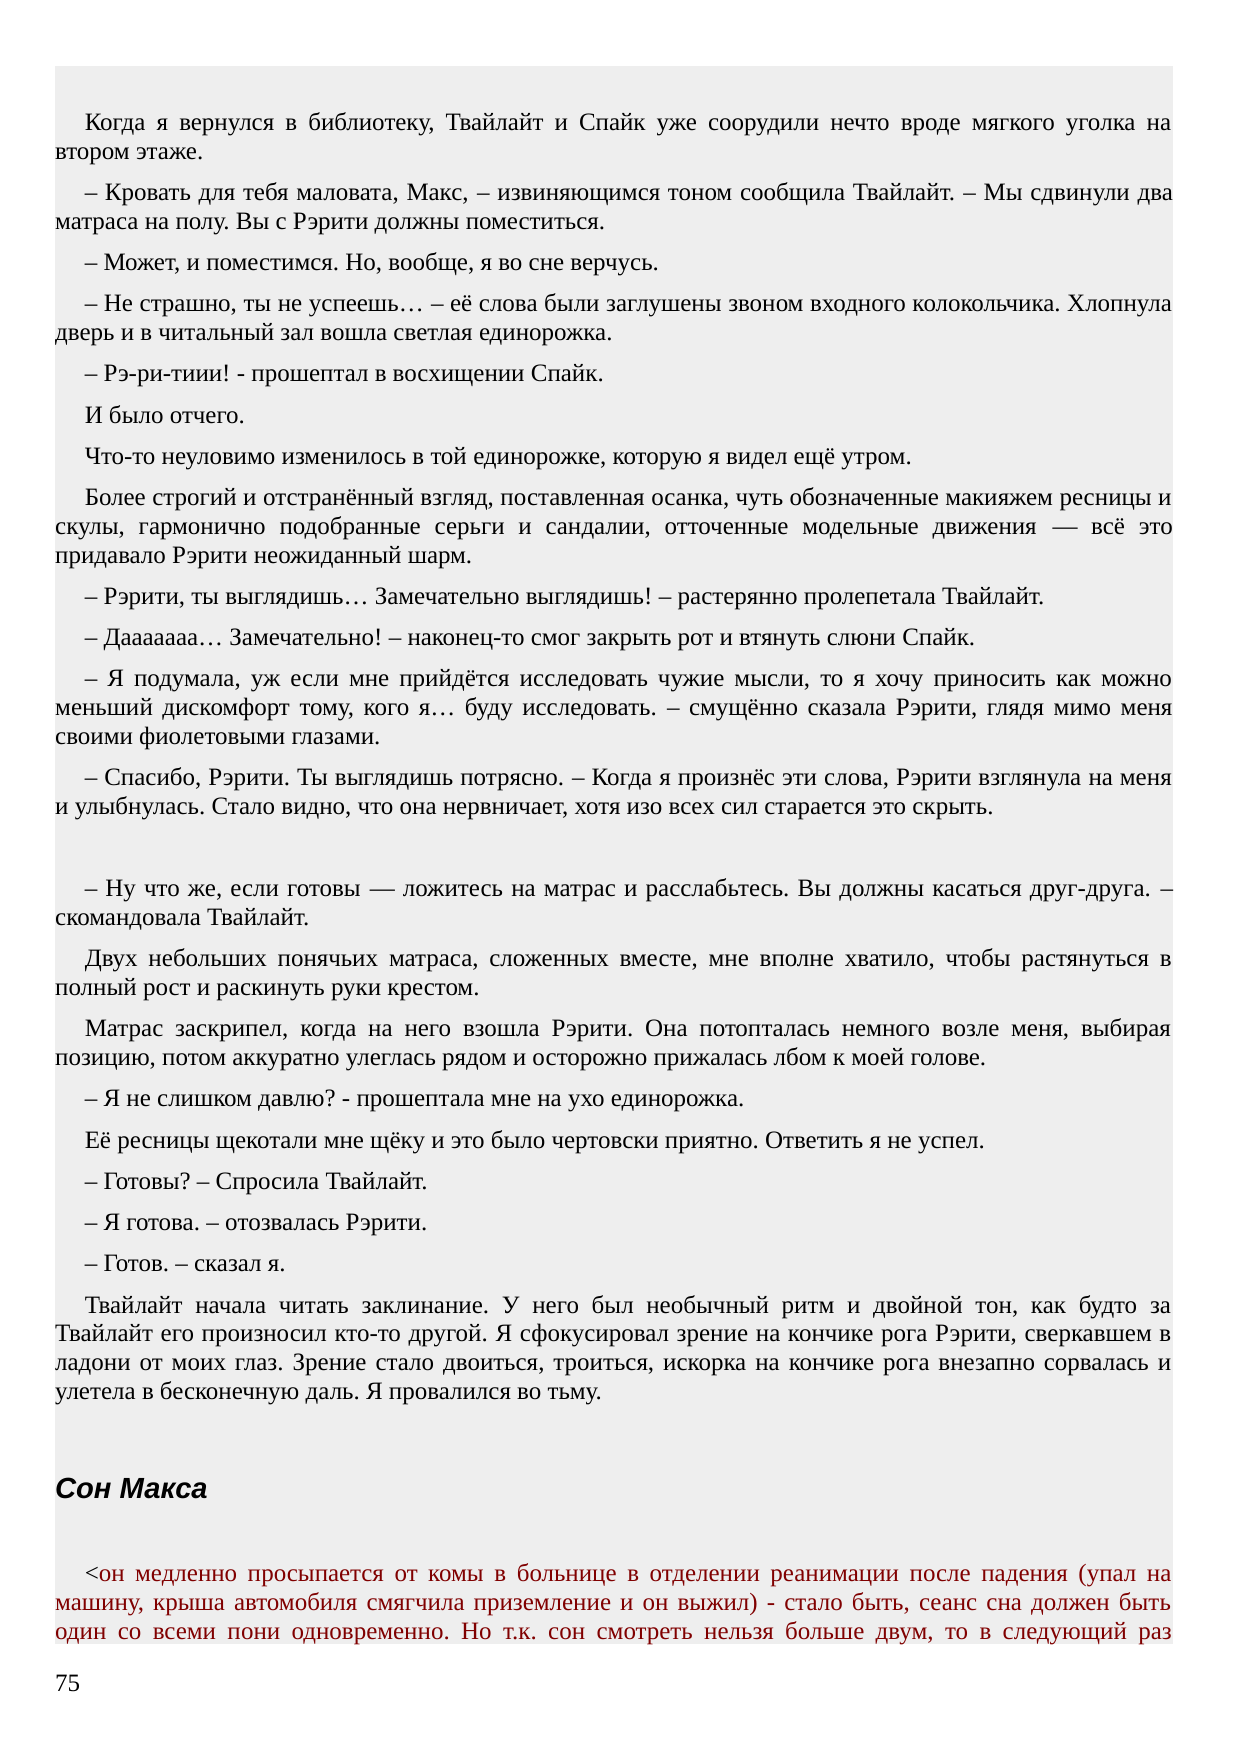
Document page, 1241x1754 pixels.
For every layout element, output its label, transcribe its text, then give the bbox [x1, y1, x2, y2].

text Твайлайт начала читать заклинание. У него был необычный ритм и двойной тон, как будто за Твайлайт его произносил кто-то другой. Я сфокусировал зрение на кончике рога Рэрити, сверкавшем в ладони от моих глаз. Зрение стало двоиться, троиться, искорка на кончике рога внезапно сорвалась и улетела в бесконечную даль. Я провалился во тьму. [55, 1290, 1173, 1405]
text <он медленно просыпается от комы в больнице в отделении реанимации после падения (упал на машину, крыша автомобиля смягчила приземление и он выжил) - стало быть, сеанс сна должен быть один со всеми пони одновременно. Но т.к. сон смотреть нельзя больше двум, то в следующий раз [55, 1558, 1173, 1644]
text – Я не слишком давлю? - прошептала мне на ухо единорожка. [55, 1083, 1173, 1112]
text Что-то неуловимо изменилось в той единорожке, которую я видел ещё утром. [55, 441, 1173, 470]
text – Дааааааа… Замечательно! – наконец-то смог закрыть рот и втянуть слюни Спайк. [55, 622, 1173, 651]
text – Рэрити, ты выглядишь… Замечательно выглядишь! – растерянно пролепетала Твайлайт. [55, 581, 1173, 610]
subtitle Сон Макса [55, 1471, 1173, 1504]
text – Ну что же, если готовы — ложитесь на матрас и расслабьтесь. Вы должны касаться друг-друга. – скомандовала Твайлайт. [55, 873, 1173, 931]
text Двух небольших понячьих матраса, сложенных вместе, мне вполне хватило, чтобы растянуться в полный рост и раскинуть руки крестом. [55, 943, 1173, 1001]
text И было отчего. [55, 400, 1173, 428]
text – Может, и поместимся. Но, вообще, я во сне верчусь. [55, 247, 1173, 276]
text – Готовы? – Спросила Твайлайт. [55, 1166, 1173, 1195]
text – Я готова. – отозвалась Рэрити. [55, 1207, 1173, 1236]
text – Не страшно, ты не успеешь… – её слова были заглушены звоном входного колокольчика. Хлопнула дверь и в читальный зал вошла светлая единорожка. [55, 288, 1173, 346]
text – Рэ-ри-тиии! - прошептал в восхищении Спайк. [55, 358, 1173, 387]
text Матрас заскрипел, когда на него взошла Рэрити. Она потопталась немного возле меня, выбирая позицию, потом аккуратно улеглась рядом и осторожно прижалась лбом к моей голове. [55, 1013, 1173, 1071]
text Когда я вернулся в библиотеку, Твайлайт и Спайк уже соорудили нечто вроде мягкого уголка на втором этаже. [55, 107, 1173, 165]
text Её ресницы щекотали мне щёку и это было чертовски приятно. Ответить я не успел. [55, 1125, 1173, 1153]
text Более строгий и отстранённый взгляд, поставленная осанка, чуть обозначенные макияжем ресницы и скулы, гармонично подобранные серьги и сандалии, отточенные модельные движения — всё это придавало Рэрити неожиданный шарм. [55, 482, 1173, 568]
text – Я подумала, уж если мне прийдётся исследовать чужие мысли, то я хочу приносить как можно меньший дискомфорт тому, кого я… буду исследовать. – смущённо сказала Рэрити, глядя мимо меня своими фиолетовыми глазами. [55, 663, 1173, 750]
text – Спасибо, Рэрити. Ты выглядишь потрясно. – Когда я произнёс эти слова, Рэрити взглянула на меня и улыбнулась. Стало видно, что она нервничает, хотя изо всех сил старается это скрыть. [55, 762, 1173, 820]
text – Готов. – сказал я. [55, 1248, 1173, 1277]
text – Кровать для тебя маловата, Макс, – извиняющимся тоном сообщила Твайлайт. – Мы сдвинули два матраса на полу. Вы с Рэрити должны поместиться. [55, 177, 1173, 235]
